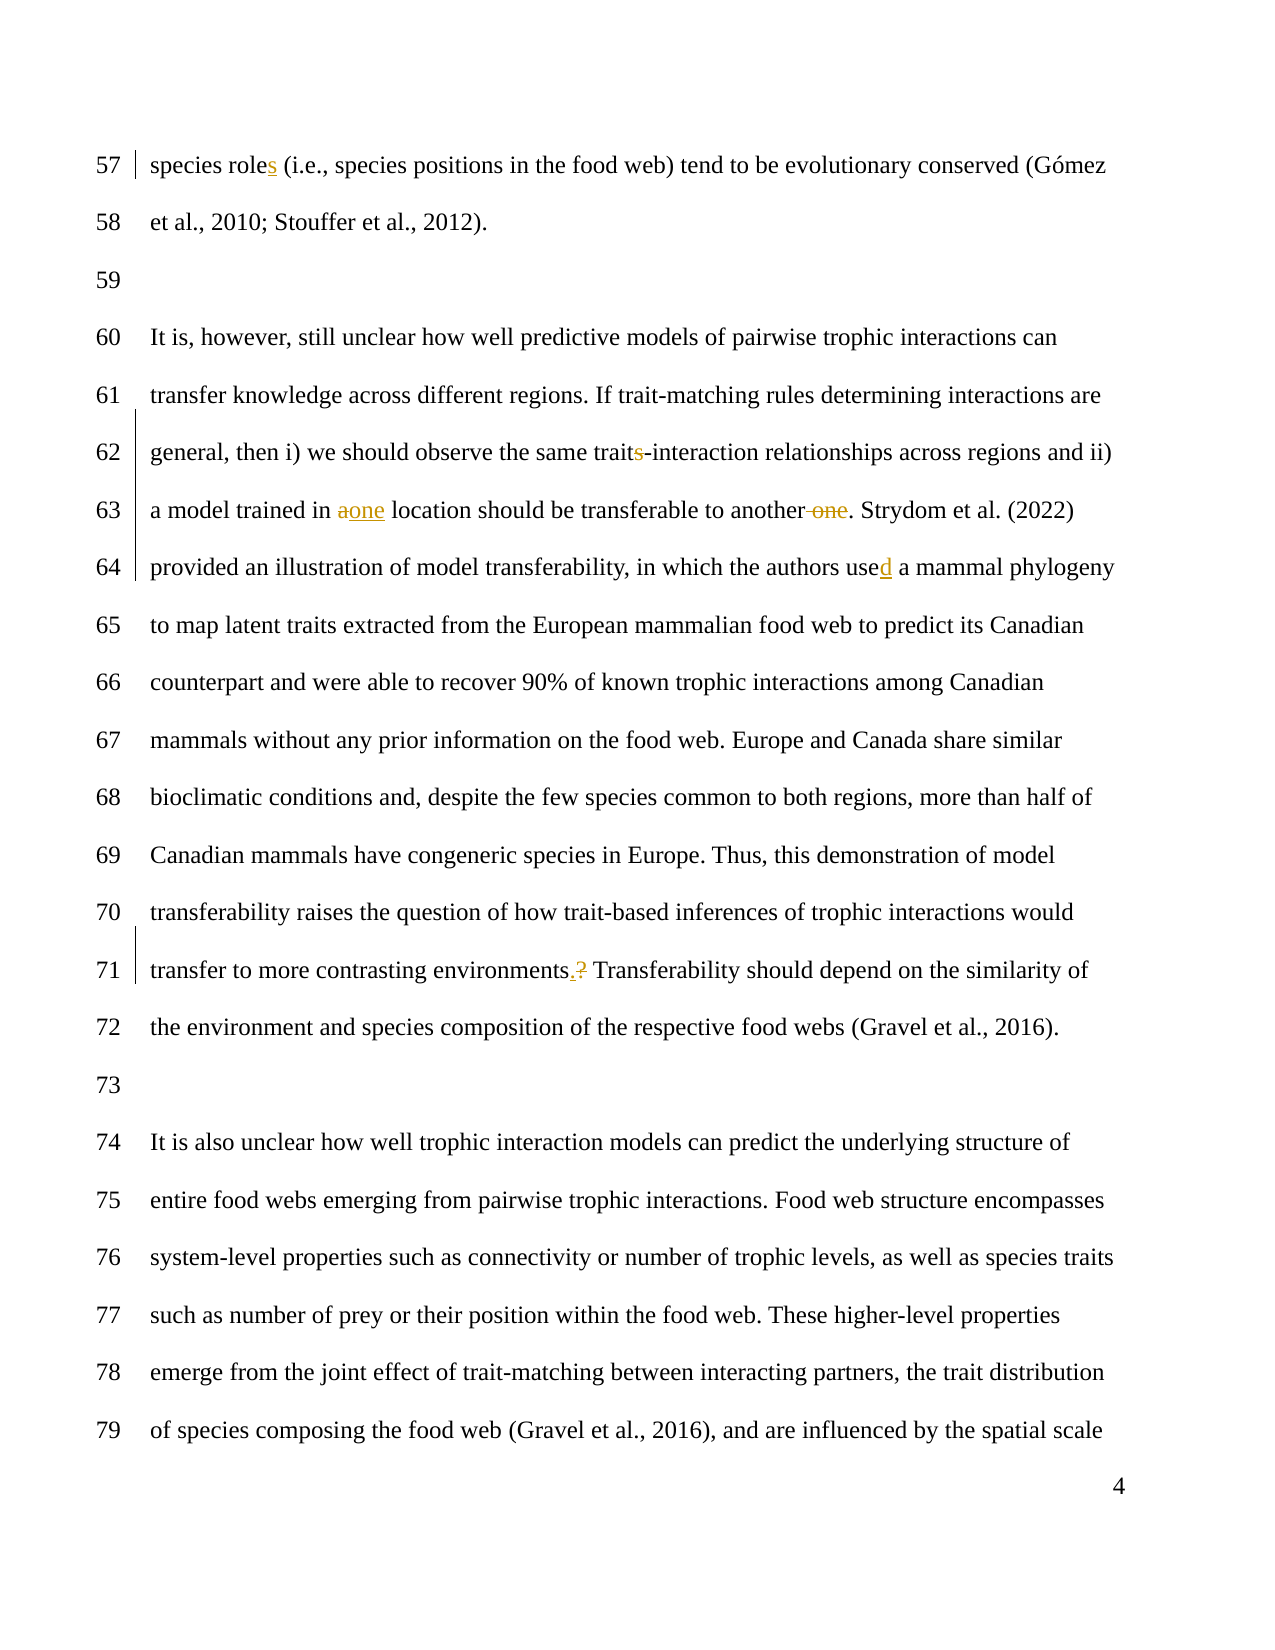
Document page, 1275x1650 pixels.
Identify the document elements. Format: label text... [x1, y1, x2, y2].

text It is, however, still unclear how well predictive models of pairwise trophic interactions can transfer knowledge across different regions. If trait-matching rules determining interactions are general, then i) we should observe the same trait-interaction relationships across regions and ii) a model trained in one location should be transferable to another. Strydom et al. (2022) provided an illustration of model transferability, in which the authors used a mammal phylogeny to map latent traits extracted from the European mammalian food web to predict its Canadian counterpart and were able to recover 90% of known trophic interactions among Canadian mammals without any prior information on the food web. Europe and Canada share similar bioclimatic conditions and, despite the few species common to both regions, more than half of Canadian mammals have congeneric species in Europe. Thus, this demonstration of model transferability raises the question of how trait-based inferences of trophic interactions would transfer to more contrasting environments. Transferability should depend on the similarity of the environment and species composition of the respective food webs (Gravel et al., 2016). [150, 322, 1125, 1041]
text It is also unclear how well trophic interaction models can predict the underlying structure of entire food webs emerging from pairwise trophic interactions. Food web structure encompasses system-level properties such as connectivity or number of trophic levels, as well as species traits such as number of prey or their position within the food web. These higher-level properties emerge from the joint effect of trait-matching between interacting partners, the trait distribution of species composing the food web (Gravel et al., 2016), and are influenced by the spatial scale [150, 1127, 1125, 1444]
text species roles (i.e., species positions in the food web) tend to be evolutionary conserved (Gómez et al., 2010; Stouffer et al., 2012). [150, 150, 1125, 236]
